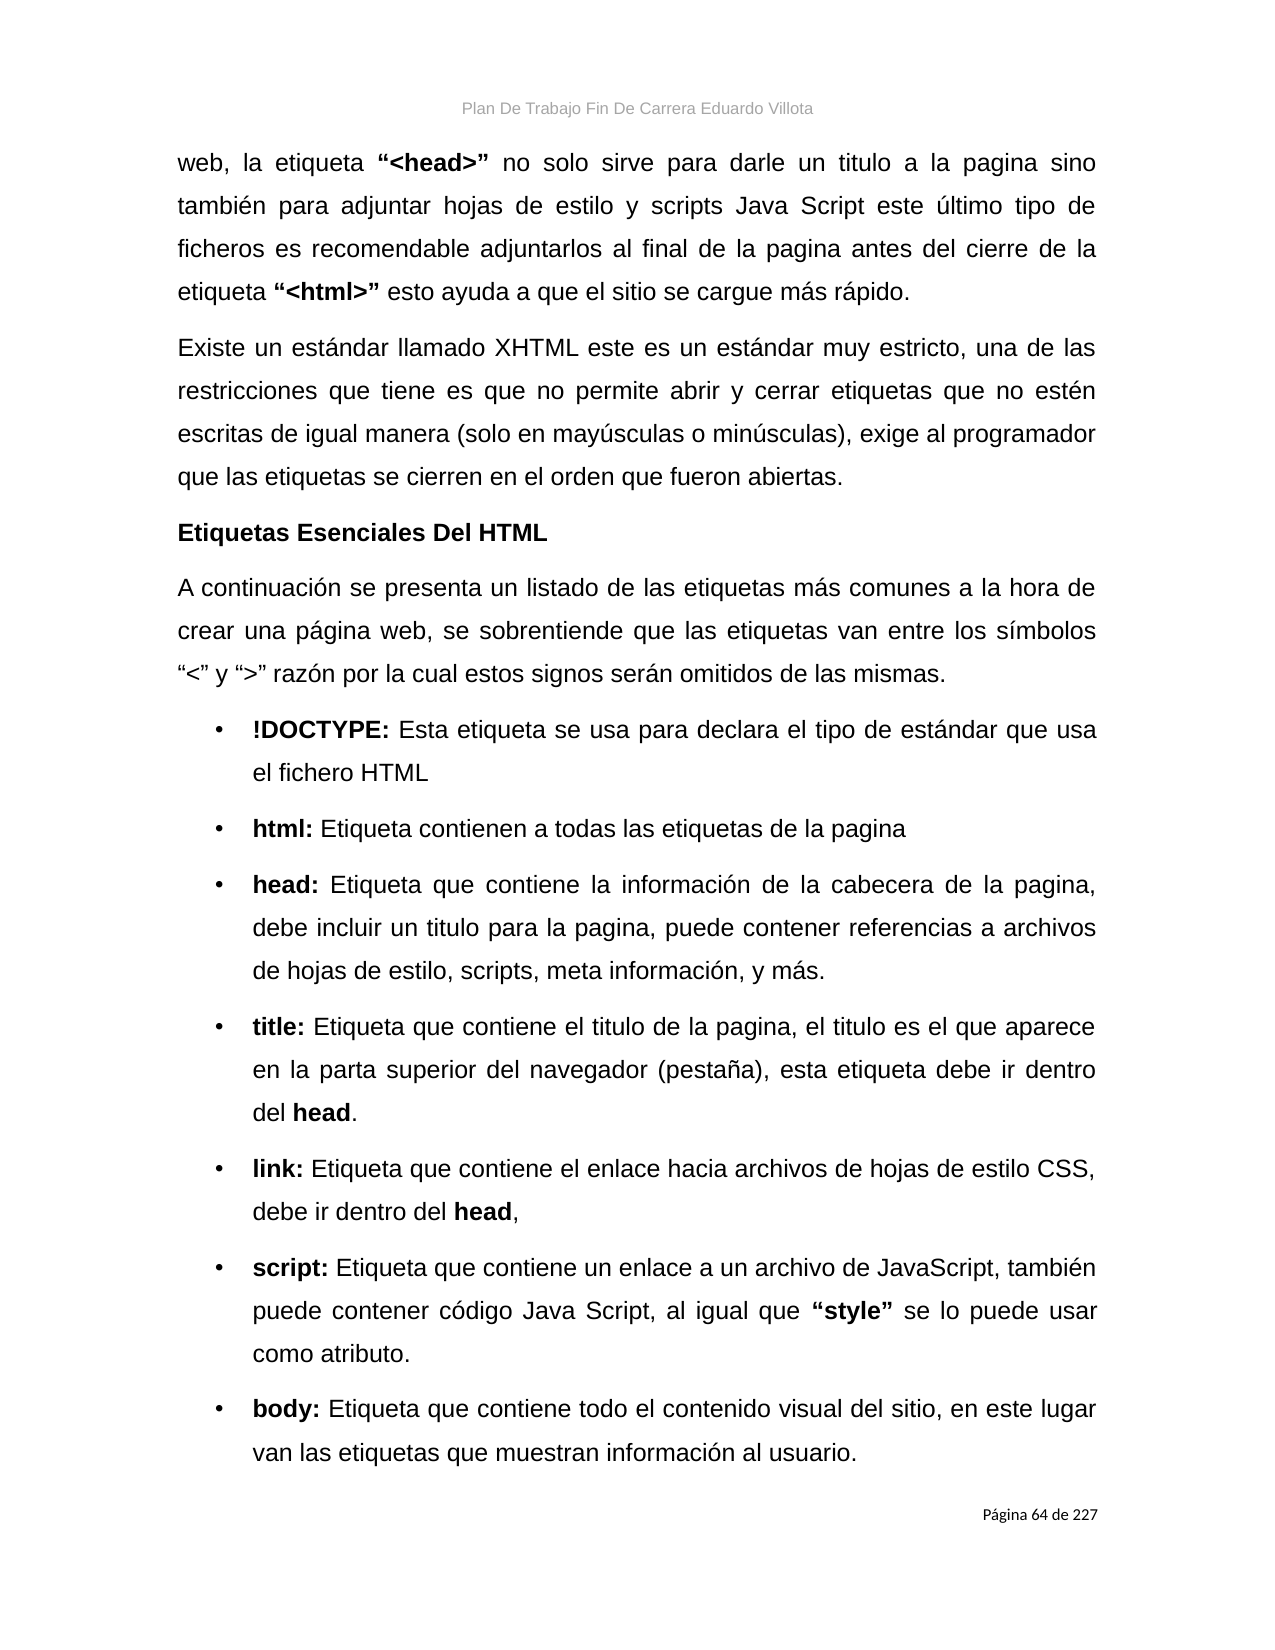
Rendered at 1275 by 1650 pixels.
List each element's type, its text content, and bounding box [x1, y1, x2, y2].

list !DOCTYPE: Esta etiqueta se usa para declara el tipo de estándar que usa el fichero HTML [215, 715, 1098, 787]
list link: Etiqueta que contiene el enlace hacia archivos de hojas de estilo CSS, debe ir dentro del head, [215, 1154, 1098, 1226]
list html: Etiqueta contienen a todas las etiquetas de la pagina [215, 814, 1098, 843]
list body: Etiqueta que contiene todo el contenido visual del sitio, en este lugar van las etiquetas que muestran información al usuario. [215, 1394, 1098, 1466]
list script: Etiqueta que contiene un enlace a un archivo de JavaScript, también puede contener código Java Script, al igual que “style” se lo puede usar como atributo. [215, 1252, 1098, 1368]
text Etiquetas Esenciales Del HTML [177, 518, 1098, 546]
list head: Etiqueta que contiene la información de la cabecera de la pagina, debe incluir un titulo para la pagina, puede contener referencias a archivos de hojas de estilo, scripts, meta información, y más. [215, 870, 1098, 985]
text web, la etiqueta “<head>” no solo sirve para darle un titulo a la pagina sino también para adjuntar hojas de estilo y scripts Java Script este último tipo de ficheros es recomendable adjuntarlos al final de la pagina antes del cierre de la etiqueta “<html>” esto ayuda a que el sitio se cargue más rápido. [177, 148, 1098, 306]
text Existe un estándar llamado XHTML este es un estándar muy estricto, una de las restricciones que tiene es que no permite abrir y cerrar etiquetas que no estén escritas de igual manera (solo en mayúsculas o minúsculas), exige al programador que las etiquetas se cierren en el orden que fueron abiertas. [177, 333, 1098, 491]
text A continuación se presenta un listado de las etiquetas más comunes a la hora de crear una página web, se sobrentiende que las etiquetas van entre los símbolos “<” y “>” razón por la cual estos signos serán omitidos de las mismas. [177, 573, 1098, 688]
list title: Etiqueta que contiene el titulo de la pagina, el titulo es el que aparece en la parta superior del navegador (pestaña), esta etiqueta debe ir dentro del head. [215, 1012, 1098, 1127]
